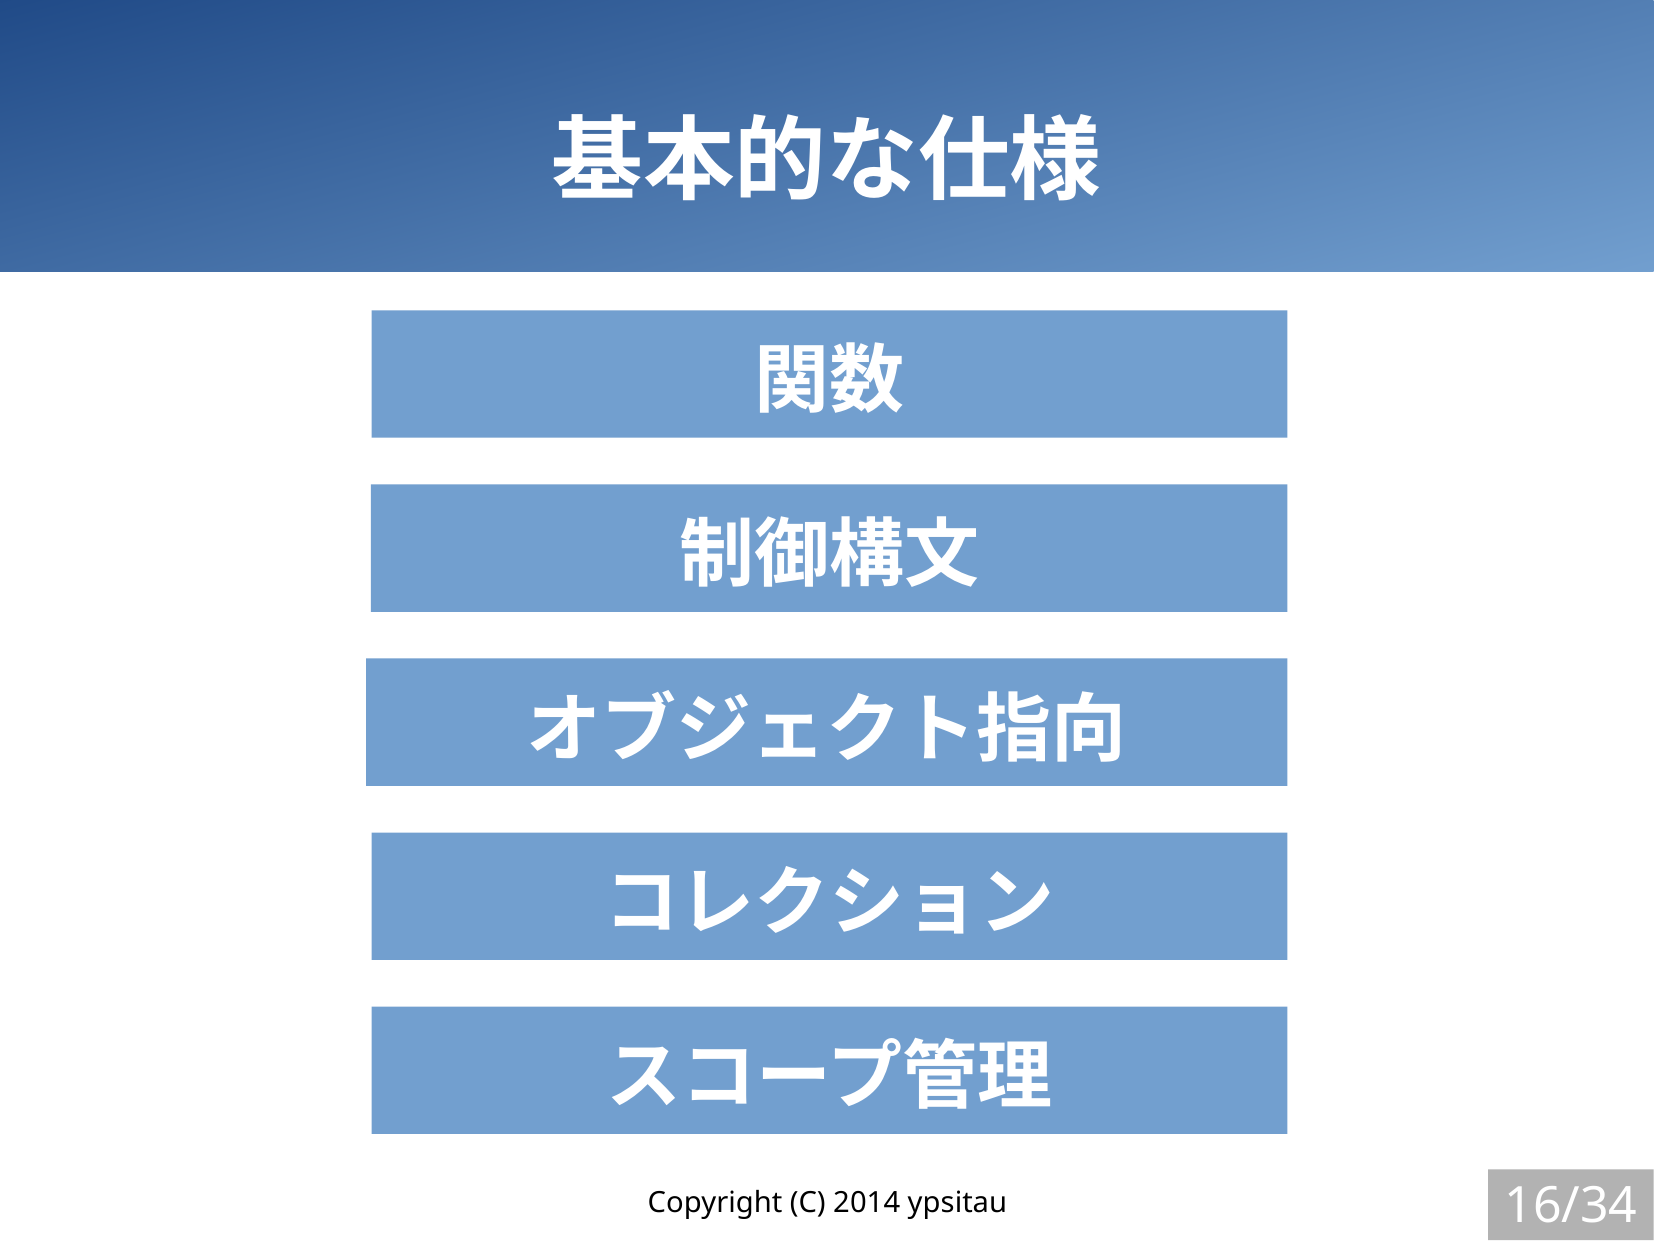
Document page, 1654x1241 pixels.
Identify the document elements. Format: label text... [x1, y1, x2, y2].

text_box オブジェクト指向 [366, 658, 1288, 786]
text_box スコープ管理 [371, 1006, 1288, 1134]
text_box コレクション [371, 832, 1288, 960]
text_box 制御構文 [370, 484, 1288, 612]
title 基本的な仕様 [82, 49, 1571, 257]
text_box 関数 [371, 310, 1288, 438]
